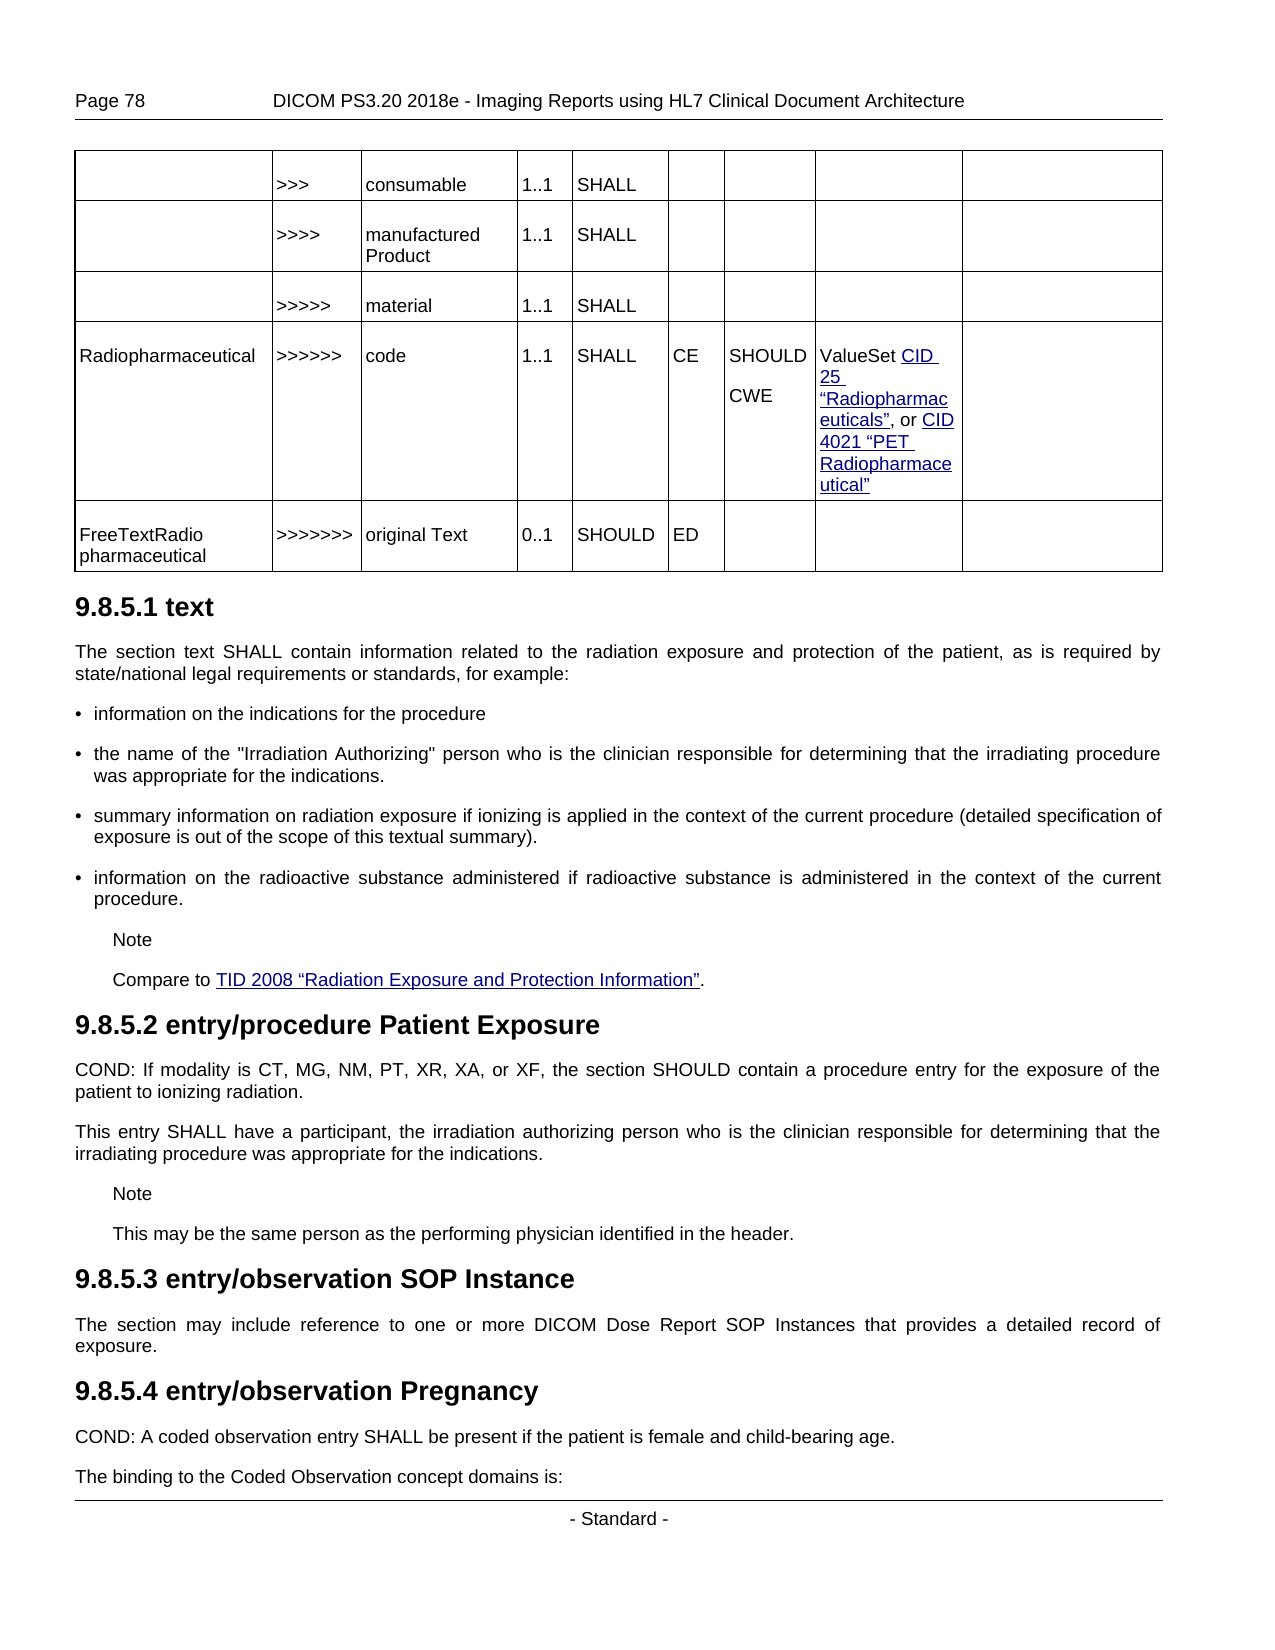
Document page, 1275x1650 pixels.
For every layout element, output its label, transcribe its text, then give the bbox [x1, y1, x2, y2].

text 9.8.5.2 entry/procedure Patient Exposure [75, 1009, 1162, 1040]
table_cell Radio​pharmaceutical [76, 322, 272, 500]
text Compare to TID 2008 “Radiation Exposure and Protection Information”. [112, 969, 1125, 990]
table_cell manufactured​Product [362, 201, 517, 271]
text Note [112, 1183, 1125, 1204]
text The section may include reference to one or more DICOM Dose Report SOP Instances that provides a detailed record of exposure. [75, 1313, 1162, 1357]
table_cell [963, 501, 1162, 571]
table_cell original Text [362, 501, 517, 571]
table_cell [669, 151, 724, 200]
table_cell material [362, 272, 517, 321]
table_cell [963, 151, 1162, 200]
table_cell Free​Text​Radio​pharmaceutical [76, 501, 272, 571]
table_cell [76, 272, 272, 321]
table_cell CE [669, 322, 724, 500]
text 9.8.5.3 entry/observation SOP Instance [75, 1263, 1162, 1295]
table_cell >>>>>> [273, 322, 361, 500]
table_cell [963, 322, 1162, 500]
table_cell SHOULD CWE [725, 322, 815, 500]
text The binding to the Coded Observation concept domains is: [75, 1466, 1162, 1487]
table_cell [963, 201, 1162, 271]
table_cell [669, 201, 724, 271]
table_cell >>>>> [273, 272, 361, 321]
table_cell >>> [273, 151, 361, 200]
text COND: If modality is CT, MG, NM, PT, XR, XA, or XF, the section SHOULD contain a procedure entry for the exposure of the patient to ionizing radiation. [75, 1059, 1162, 1102]
table_cell [725, 272, 815, 321]
table_cell 1..1 [518, 322, 572, 500]
table_cell SHALL [573, 272, 668, 321]
table_cell [816, 201, 962, 271]
table_cell SHALL [573, 151, 668, 200]
table_cell 1..1 [518, 201, 572, 271]
text This may be the same person as the performing physician identified in the header. [112, 1223, 1125, 1245]
text This entry SHALL have a participant, the irradiation authorizing person who is the clinician responsible for determining that the irradiating procedure was appropriate for the indications. [75, 1121, 1162, 1164]
table_cell [725, 201, 815, 271]
table_cell [816, 151, 962, 200]
table_cell [816, 272, 962, 321]
list the name of the "Irradiation Authorizing" person who is the clinician responsible for determining that the irradiating procedure was appropriate for the indications. [75, 743, 1162, 786]
table_cell ED [669, 501, 724, 571]
table_cell 1..1 [518, 272, 572, 321]
table_cell >>>>>>> [273, 501, 361, 571]
table_cell [76, 201, 272, 271]
table_cell SHALL [573, 201, 668, 271]
text COND: A coded observation entry SHALL be present if the patient is female and child-bearing age. [75, 1425, 1162, 1447]
list summary information on radiation exposure if ionizing is applied in the context of the current procedure (detailed specification of exposure is out of the scope of this textual summary). [75, 805, 1162, 848]
text The section text SHALL contain information related to the radiation exposure and protection of the patient, as is required by state/national legal requirements or standards, for example: [75, 641, 1162, 684]
table_cell SHALL [573, 322, 668, 500]
table_cell [725, 501, 815, 571]
table_cell 0..1 [518, 501, 572, 571]
list information on the indications for the procedure [75, 703, 1162, 724]
table_cell >>>> [273, 201, 361, 271]
table_cell ValueSet CID 25 “Radiopharmaceuticals”, or CID 4021 “PET Radiopharmaceutical” [816, 322, 962, 500]
text Note [112, 928, 1125, 950]
table_cell [816, 501, 962, 571]
table_cell code [362, 322, 517, 500]
table_cell SHOULD [573, 501, 668, 571]
list information on the radioactive substance administered if radioactive substance is administered in the context of the current procedure. [75, 867, 1162, 910]
text 9.8.5.1 text [75, 591, 1162, 622]
text 9.8.5.4 entry/observation Pregnancy [75, 1375, 1162, 1407]
table_cell [725, 151, 815, 200]
table_cell [963, 272, 1162, 321]
table_cell 1..1 [518, 151, 572, 200]
table_cell [76, 151, 272, 200]
table_cell [669, 272, 724, 321]
table_cell consumable [362, 151, 517, 200]
